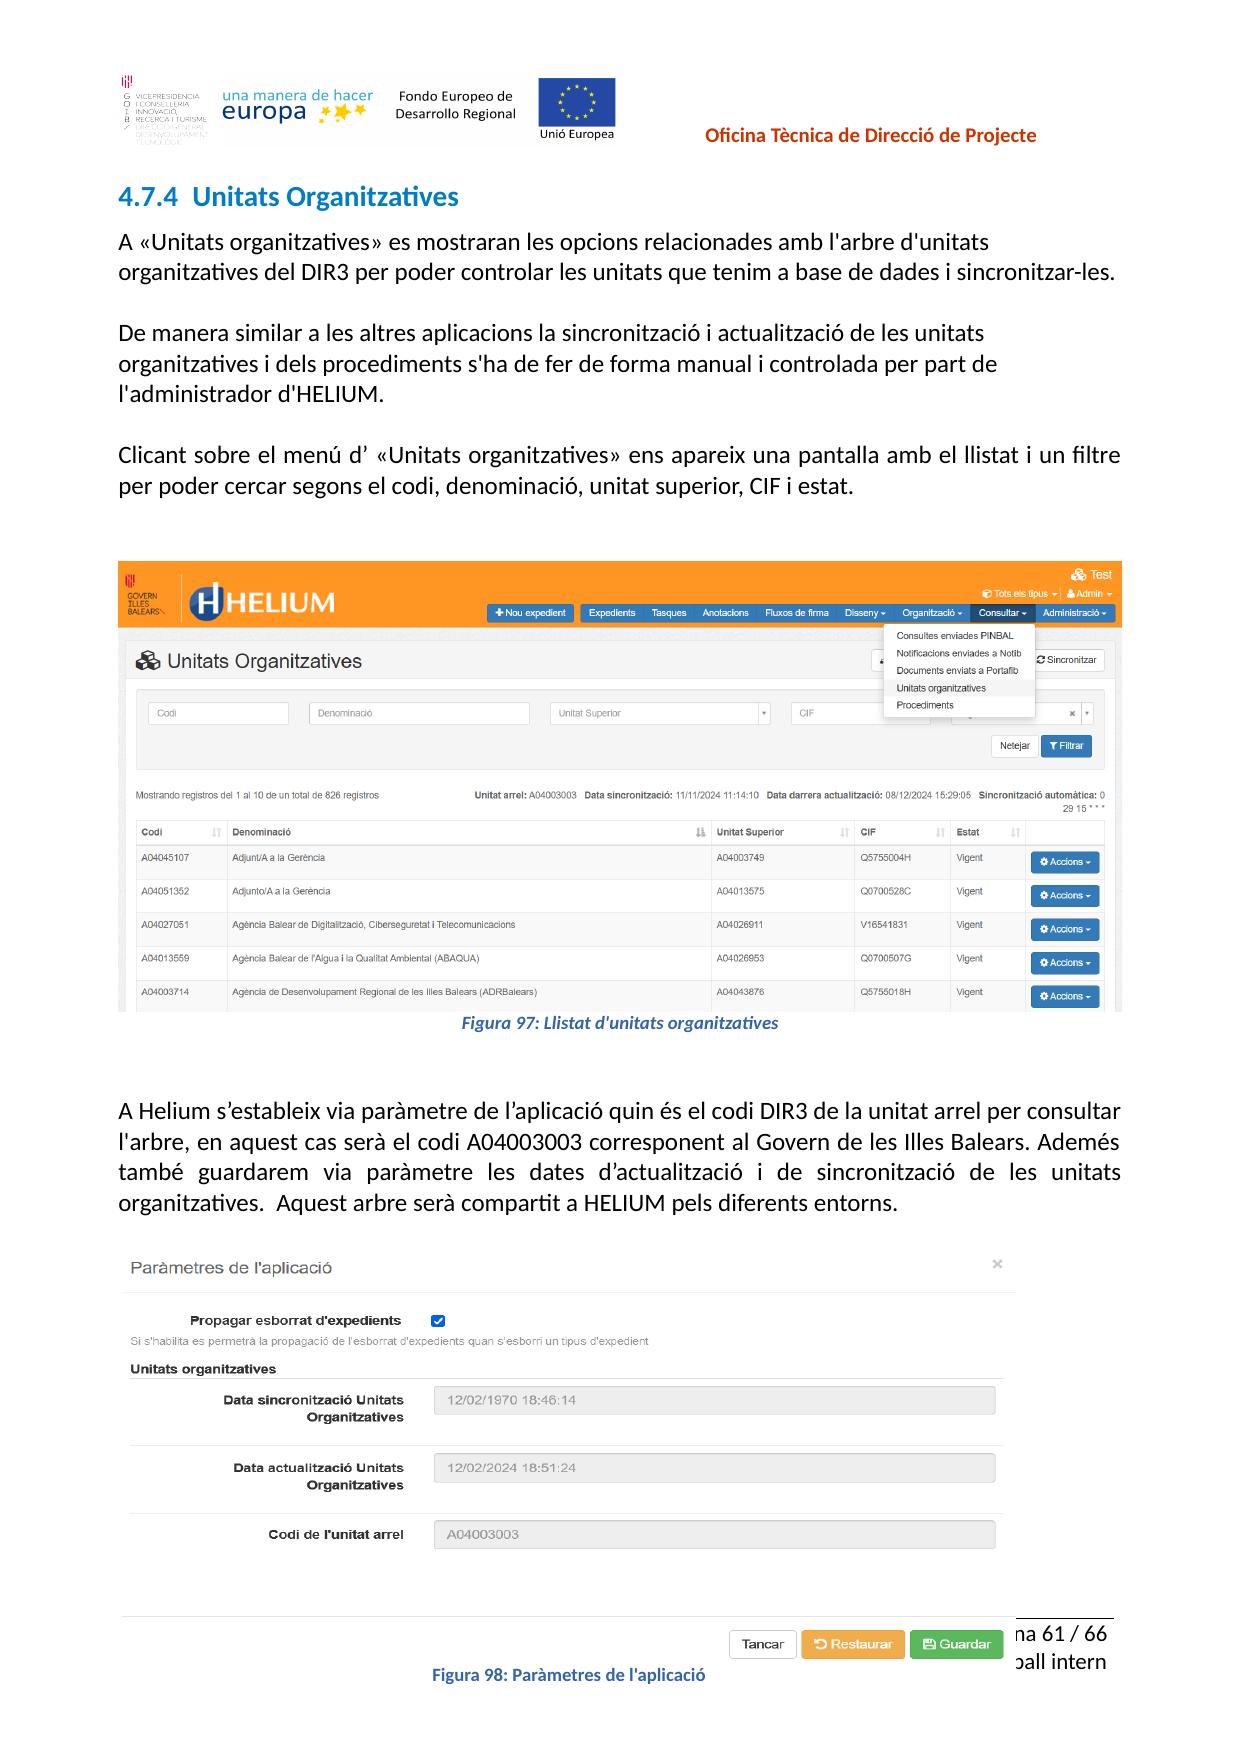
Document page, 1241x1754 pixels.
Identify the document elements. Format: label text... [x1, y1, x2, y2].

subtitle Unitats Organitzatives [118, 178, 1122, 213]
text Figura 98: Paràmetres de l'aplicació [122, 1664, 1016, 1686]
text Clicant sobre el menú d’ «Unitats organitzatives» ens apareix una pantalla amb el llistat i un filtre per poder cercar segons el codi, denominació, unitat superior, CIF i estat. [118, 439, 1122, 501]
text A Helium s’estableix via paràmetre de l’aplicació quin és el codi DIR3 de la unitat arrel per consultar l'arbre, en aquest cas serà el codi A04003003 corresponent al Govern de les Illes Balears. Ademés també guardarem via paràmetre les dates d’actualització i de sincronització de les unitats organitzatives. Aquest arbre serà compartit a HELIUM pels diferents entorns. [118, 1095, 1122, 1217]
text Figura 97: Llistat d'unitats organitzatives [118, 1012, 1122, 1034]
picture [118, 561, 1123, 1012]
text De manera similar a les altres aplicacions la sincronització i actualització de les unitats organitzatives i dels procediments s'ha de fer de forma manual i controlada per part de l'administrador d'HELIUM. [118, 317, 1122, 409]
picture [118, 73, 213, 147]
picture [219, 73, 621, 147]
picture [121, 1249, 1016, 1664]
text A «Unitats organitzatives» es mostraran les opcions relacionades amb l'arbre d'unitats organitzatives del DIR3 per poder controlar les unitats que tenim a base de dades i sincronitzar-les. [118, 226, 1122, 287]
